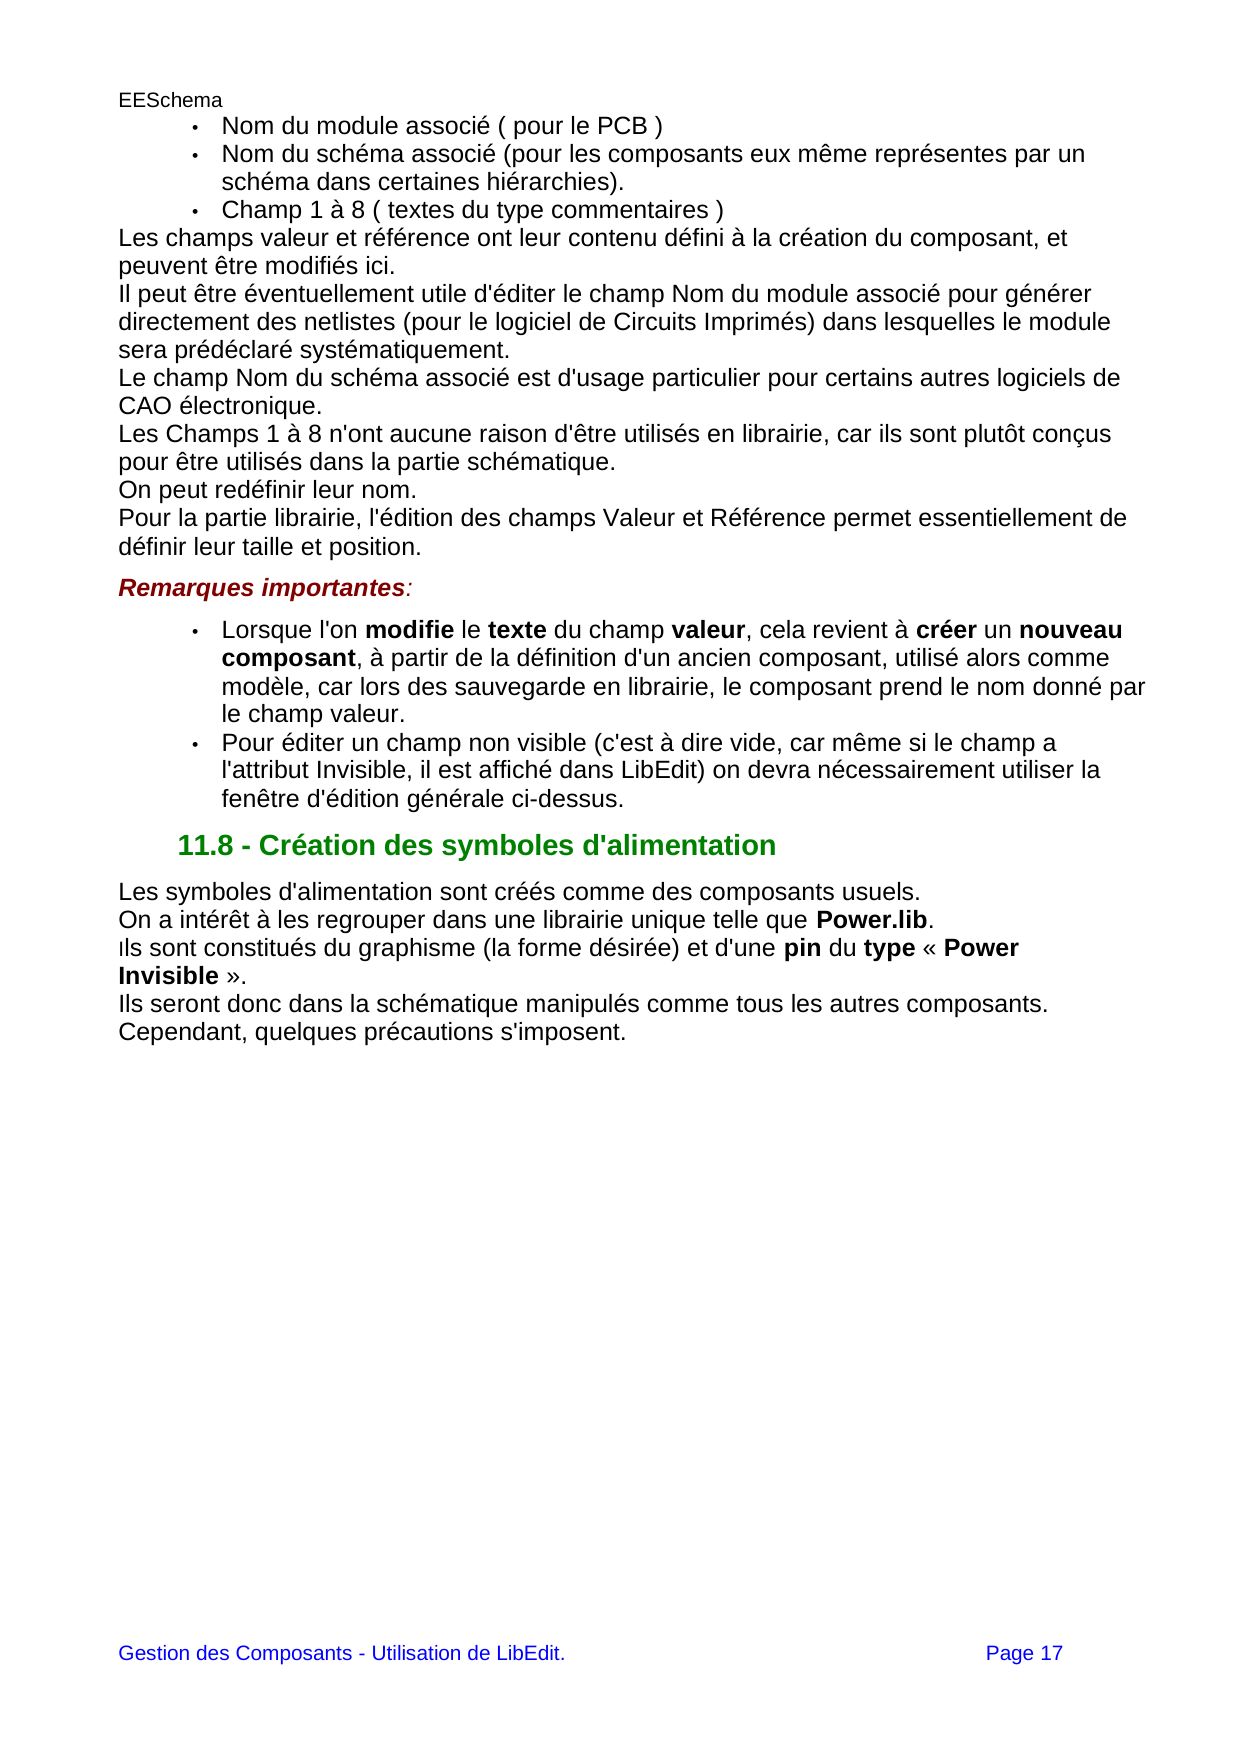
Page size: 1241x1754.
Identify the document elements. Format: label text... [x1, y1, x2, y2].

text Ils seront donc dans la schématique manipulés comme tous les autres composants. [118, 989, 1152, 1018]
text On peut redéfinir leur nom. [118, 476, 1152, 504]
text Les Champs 1 à 8 n'ont aucune raison d'être utilisés en librairie, car ils sont plutôt conçus pour être utilisés dans la partie schématique. [118, 420, 1152, 476]
list Champ 1 à 8 ( textes du type commentaires ) [192, 196, 1152, 224]
text Il peut être éventuellement utile d'éditer le champ Nom du module associé pour générer directement des netlistes (pour le logiciel de Circuits Imprimés) dans lesquelles le module sera prédéclaré systématiquement. [118, 280, 1152, 364]
list Nom du schéma associé (pour les composants eux même représentes par un schéma dans certaines hiérarchies). [192, 140, 1152, 196]
text Les champs valeur et référence ont leur contenu défini à la création du composant, et peuvent être modifiés ici. [118, 224, 1152, 280]
text Le champ Nom du schéma associé est d'usage particulier pour certains autres logiciels de CAO électronique. [118, 364, 1152, 420]
text Remarques importantes: [118, 574, 1152, 602]
text Ils sont constitués du graphisme (la forme désirée) et d'une pin du type « Power Invisible ». [118, 933, 1152, 989]
list Pour éditer un champ non visible (c'est à dire vide, car même si le champ a l'attribut Invisible, il est affiché dans LibEdit) on devra nécessairement utiliser la fenêtre d'édition générale ci-dessus. [192, 728, 1152, 812]
text On a intérêt à les regrouper dans une librairie unique telle que Power.lib. [118, 906, 1152, 933]
subtitle Création des symboles d'alimentation [177, 829, 1152, 861]
text Les symboles d'alimentation sont créés comme des composants usuels. [118, 877, 1152, 906]
list Lorsque l'on modifie le texte du champ valeur, cela revient à créer un nouveau composant, à partir de la définition d'un ancien composant, utilisé alors comme modèle, car lors des sauvegarde en librairie, le composant prend le nom donné par le champ valeur. [192, 616, 1152, 728]
text Pour la partie librairie, l'édition des champs Valeur et Référence permet essentiellement de définir leur taille et position. [118, 504, 1152, 560]
list Nom du module associé ( pour le PCB ) [192, 112, 1152, 140]
text Cependant, quelques précautions s'imposent. [118, 1018, 1152, 1046]
